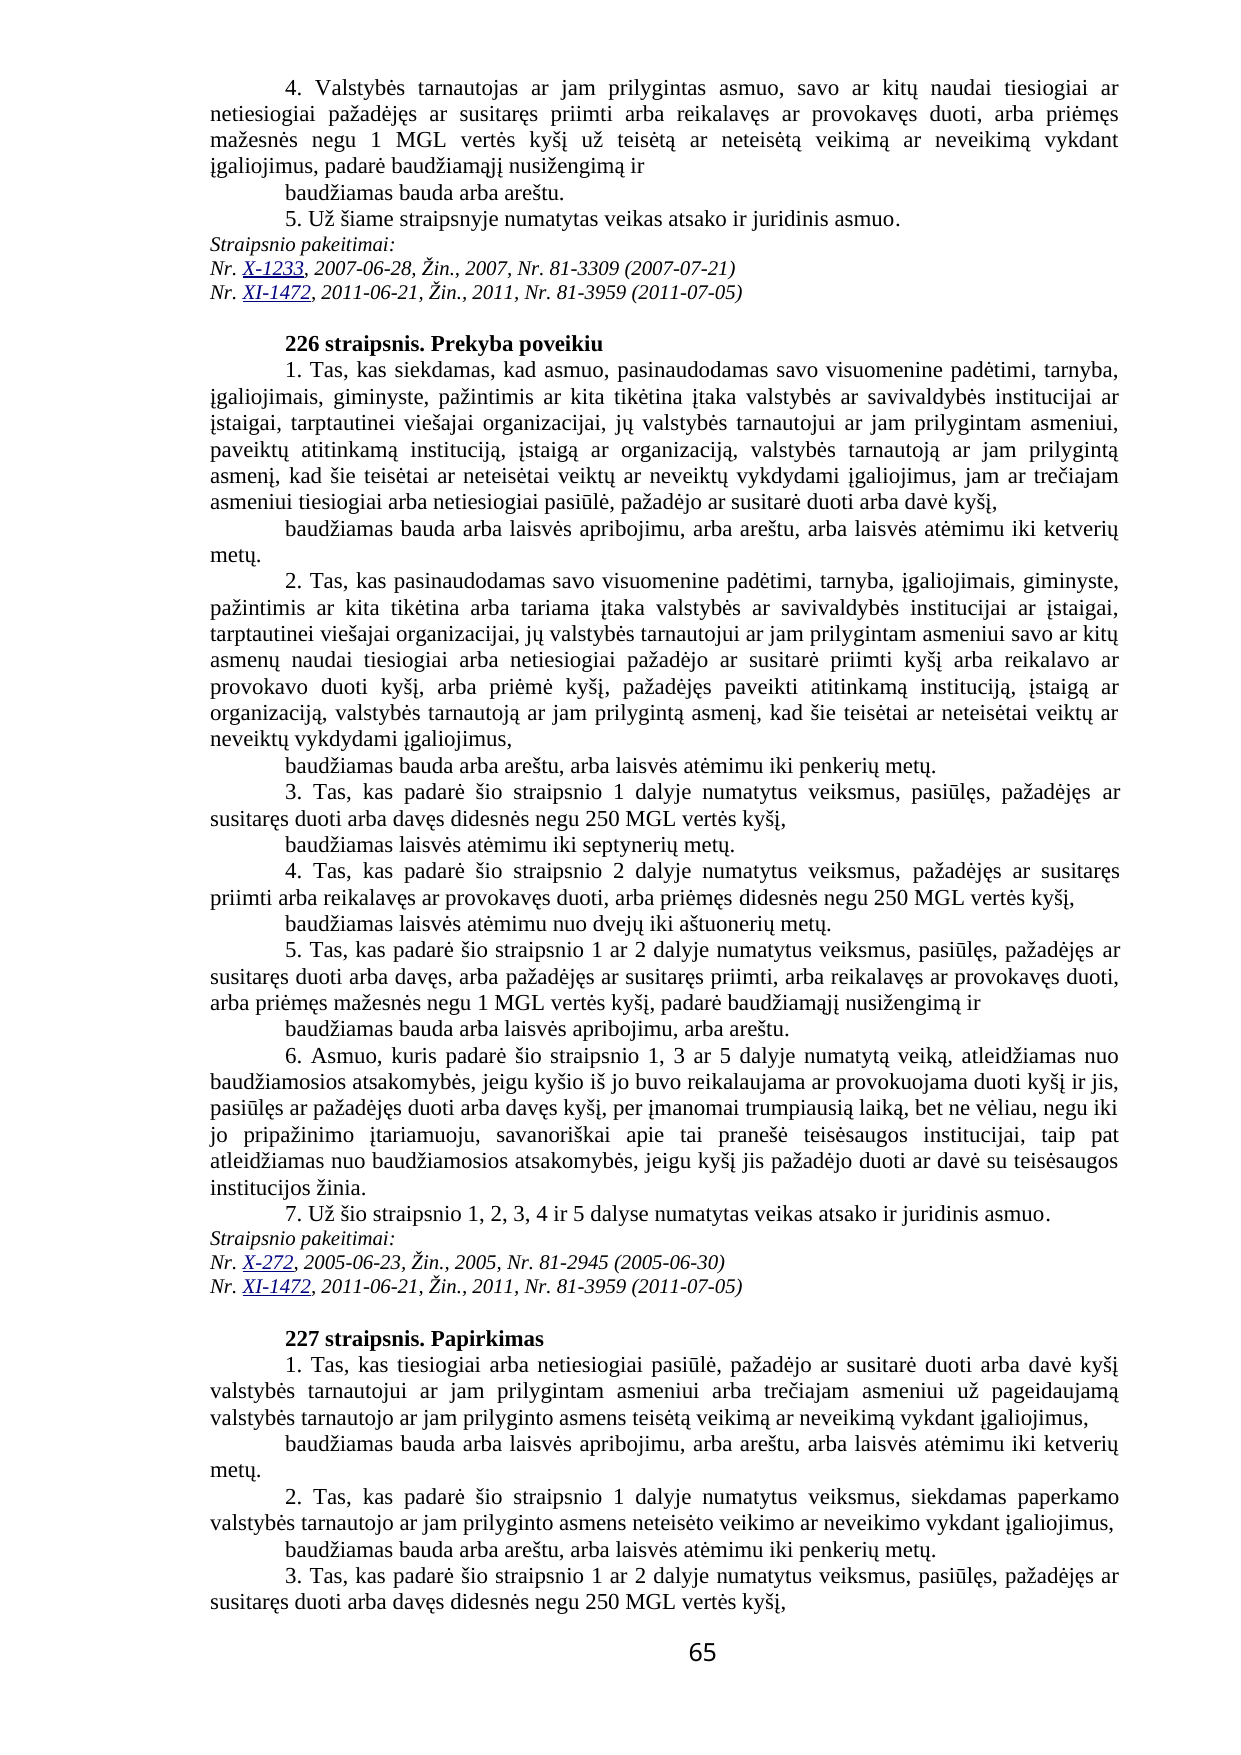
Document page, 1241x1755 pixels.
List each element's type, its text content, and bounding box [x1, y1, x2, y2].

text baudžiamas bauda arba areštu. [210, 179, 1120, 205]
text baudžiamas bauda arba areštu, arba laisvės atėmimu iki penkerių metų. [210, 1536, 1120, 1562]
text Straipsnio pakeitimai: [210, 232, 1120, 256]
text 2. Tas, kas pasinaudodamas savo visuomenine padėtimi, tarnyba, įgaliojimais, giminyste, pažintimis ar kita tikėtina arba tariama įtaka valstybės ar savivaldybės institucijai ar įstaigai, tarptautinei viešajai organizacijai, jų valstybės tarnautojui ar jam prilygintam asmeniui savo ar kitų asmenų naudai tiesiogiai arba netiesiogiai pažadėjo ar susitarė priimti kyšį arba reikalavo ar provokavo duoti kyšį, arba priėmė kyšį, pažadėjęs paveikti atitinkamą instituciją, įstaigą ar organizaciją, valstybės tarnautoją ar jam prilygintą asmenį, kad šie teisėtai ar neteisėtai veiktų ar neveiktų vykdydami įgaliojimus, [210, 567, 1120, 752]
text Nr. XI-1472, 2011-06-21, Žin., 2011, Nr. 81-3959 (2011-07-05) [210, 1274, 1120, 1298]
text 7. Už šio straipsnio 1, 2, 3, 4 ir 5 dalyse numatytas veikas atsako ir juridinis asmuo. [210, 1200, 1120, 1226]
text Nr. XI-1472, 2011-06-21, Žin., 2011, Nr. 81-3959 (2011-07-05) [210, 280, 1120, 304]
text baudžiamas laisvės atėmimu iki septynerių metų. [210, 831, 1120, 857]
text 4. Valstybės tarnautojas ar jam prilygintas asmuo, savo ar kitų naudai tiesiogiai ar netiesiogiai pažadėjęs ar susitaręs priimti arba reikalavęs ar provokavęs duoti, arba priėmęs mažesnės negu 1 MGL vertės kyšį už teisėtą ar neteisėtą veikimą ar neveikimą vykdant įgaliojimus, padarė baudžiamąjį nusižengimą ir [210, 73, 1120, 179]
text baudžiamas bauda arba laisvės apribojimu, arba areštu, arba laisvės atėmimu iki ketverių metų. [210, 515, 1120, 567]
text 227 straipsnis. Papirkimas [210, 1325, 1120, 1351]
text baudžiamas bauda arba laisvės apribojimu, arba areštu. [210, 1015, 1120, 1042]
text baudžiamas laisvės atėmimu nuo dvejų iki aštuonerių metų. [210, 910, 1120, 936]
text 1. Tas, kas tiesiogiai arba netiesiogiai pasiūlė, pažadėjo ar susitarė duoti arba davė kyšį valstybės tarnautojui ar jam prilygintam asmeniui arba trečiajam asmeniui už pageidaujamą valstybės tarnautojo ar jam prilyginto asmens teisėtą veikimą ar neveikimą vykdant įgaliojimus, [210, 1351, 1120, 1430]
text Nr. X-1233, 2007-06-28, Žin., 2007, Nr. 81-3309 (2007-07-21) [210, 256, 1120, 280]
text baudžiamas bauda arba areštu, arba laisvės atėmimu iki penkerių metų. [210, 752, 1120, 778]
text Straipsnio pakeitimai: [210, 1226, 1120, 1250]
text Nr. X-272, 2005-06-23, Žin., 2005, Nr. 81-2945 (2005-06-30) [210, 1250, 1120, 1274]
text 2. Tas, kas padarė šio straipsnio 1 dalyje numatytus veiksmus, siekdamas paperkamo valstybės tarnautojo ar jam prilyginto asmens neteisėto veikimo ar neveikimo vykdant įgaliojimus, [210, 1483, 1120, 1536]
text 3. Tas, kas padarė šio straipsnio 1 dalyje numatytus veiksmus, pasiūlęs, pažadėjęs ar susitaręs duoti arba davęs didesnės negu 250 MGL vertės kyšį, [210, 778, 1120, 831]
text 6. Asmuo, kuris padarė šio straipsnio 1, 3 ar 5 dalyje numatytą veiką, atleidžiamas nuo baudžiamosios atsakomybės, jeigu kyšio iš jo buvo reikalaujama ar provokuojama duoti kyšį ir jis, pasiūlęs ar pažadėjęs duoti arba davęs kyšį, per įmanomai trumpiausią laiką, bet ne vėliau, negu iki jo pripažinimo įtariamuoju, savanoriškai apie tai pranešė teisėsaugos institucijai, taip pat atleidžiamas nuo baudžiamosios atsakomybės, jeigu kyšį jis pažadėjo duoti ar davė su teisėsaugos institucijos žinia. [210, 1042, 1120, 1200]
text 3. Tas, kas padarė šio straipsnio 1 ar 2 dalyje numatytus veiksmus, pasiūlęs, pažadėjęs ar susitaręs duoti arba davęs didesnės negu 250 MGL vertės kyšį, [210, 1562, 1120, 1615]
text 1. Tas, kas siekdamas, kad asmuo, pasinaudodamas savo visuomenine padėtimi, tarnyba, įgaliojimais, giminyste, pažintimis ar kita tikėtina įtaka valstybės ar savivaldybės institucijai ar įstaigai, tarptautinei viešajai organizacijai, jų valstybės tarnautojui ar jam prilygintam asmeniui, paveiktų atitinkamą instituciją, įstaigą ar organizaciją, valstybės tarnautoją ar jam prilygintą asmenį, kad šie teisėtai ar neteisėtai veiktų ar neveiktų vykdydami įgaliojimus, jam ar trečiajam asmeniui tiesiogiai arba netiesiogiai pasiūlė, pažadėjo ar susitarė duoti arba davė kyšį, [210, 357, 1120, 515]
text 226 straipsnis. Prekyba poveikiu [210, 330, 1120, 357]
text 5. Už šiame straipsnyje numatytas veikas atsako ir juridinis asmuo. [210, 205, 1120, 232]
text 5. Tas, kas padarė šio straipsnio 1 ar 2 dalyje numatytus veiksmus, pasiūlęs, pažadėjęs ar susitaręs duoti arba davęs, arba pažadėjęs ar susitaręs priimti, arba reikalavęs ar provokavęs duoti, arba priėmęs mažesnės negu 1 MGL vertės kyšį, padarė baudžiamąjį nusižengimą ir [210, 936, 1120, 1015]
text baudžiamas bauda arba laisvės apribojimu, arba areštu, arba laisvės atėmimu iki ketverių metų. [210, 1430, 1120, 1483]
text 4. Tas, kas padarė šio straipsnio 2 dalyje numatytus veiksmus, pažadėjęs ar susitaręs priimti arba reikalavęs ar provokavęs duoti, arba priėmęs didesnės negu 250 MGL vertės kyšį, [210, 857, 1120, 910]
